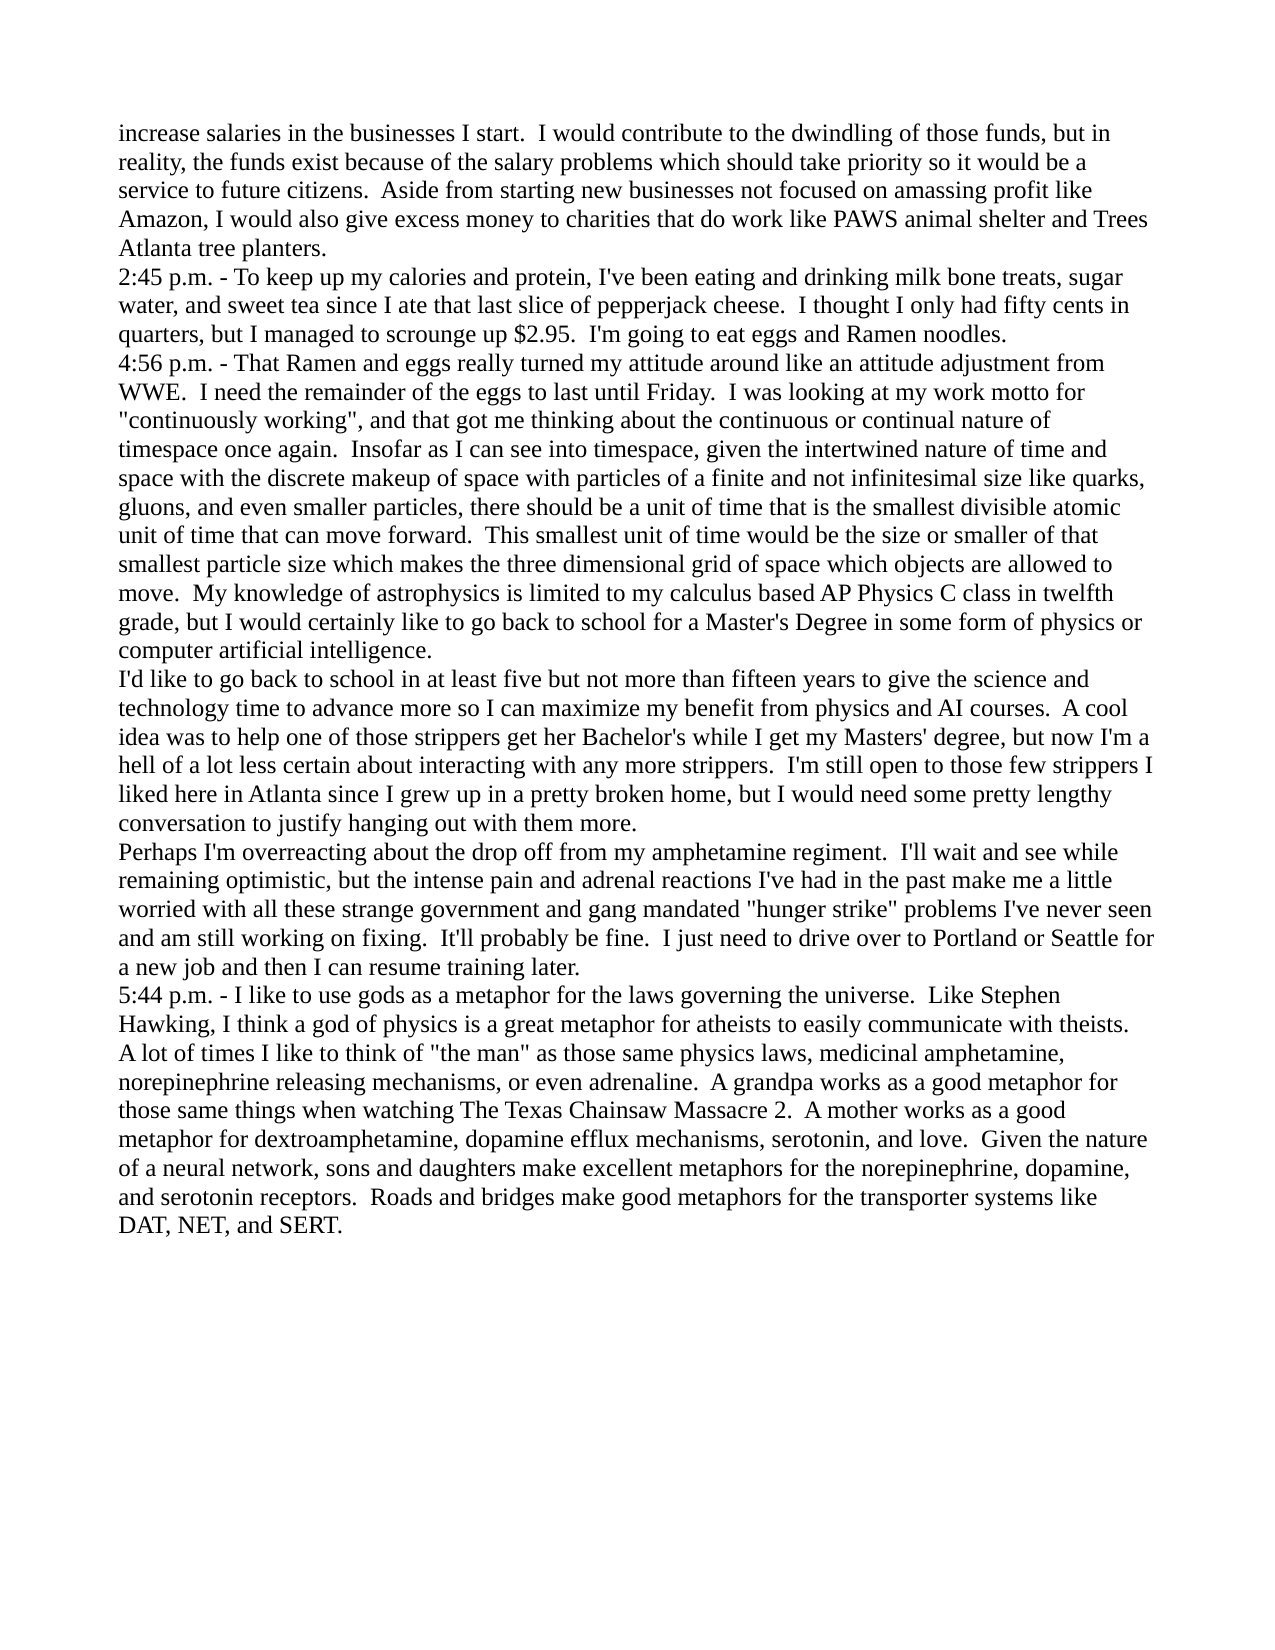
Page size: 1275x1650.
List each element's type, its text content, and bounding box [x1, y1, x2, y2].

text Perhaps I'm overreacting about the drop off from my amphetamine regiment. I'll wait and see while remaining optimistic, but the intense pain and adrenal reactions I've had in the past make me a little worried with all these strange government and gang mandated "hunger strike" problems I've never seen and am still working on fixing. It'll probably be fine. I just need to drive over to Portland or Seattle for a new job and then I can resume training later. [118, 837, 1157, 981]
text increase salaries in the businesses I start. I would contribute to the dwindling of those funds, but in reality, the funds exist because of the salary problems which should take priority so it would be a service to future citizens. Aside from starting new businesses not focused on amassing profit like Amazon, I would also give excess money to charities that do work like PAWS animal shelter and Trees Atlanta tree planters. [118, 118, 1157, 262]
text I'd like to go back to school in at least five but not more than fifteen years to give the science and technology time to advance more so I can maximize my benefit from physics and AI courses. A cool idea was to help one of those strippers get her Bachelor's while I get my Masters' degree, but now I'm a hell of a lot less certain about interacting with any more strippers. I'm still open to those few strippers I liked here in Atlanta since I grew up in a pretty broken home, but I would need some pretty lengthy conversation to justify hanging out with them more. [118, 664, 1157, 837]
text 2:45 p.m. - To keep up my calories and protein, I've been eating and drinking milk bone treats, sugar water, and sweet tea since I ate that last slice of pepperjack cheese. I thought I only had fifty cents in quarters, but I managed to scrounge up $2.95. I'm going to eat eggs and Ramen noodles. [118, 262, 1157, 348]
text 5:44 p.m. - I like to use gods as a metaphor for the laws governing the universe. Like Stephen Hawking, I think a god of physics is a great metaphor for atheists to easily communicate with theists. A lot of times I like to think of "the man" as those same physics laws, medicinal amphetamine, norepinephrine releasing mechanisms, or even adrenaline. A grandpa works as a good metaphor for those same things when watching The Texas Chainsaw Massacre 2. A mother works as a good metaphor for dextroamphetamine, dopamine efflux mechanisms, serotonin, and love. Given the nature of a neural network, sons and daughters make excellent metaphors for the norepinephrine, dopamine, and serotonin receptors. Roads and bridges make good metaphors for the transporter systems like DAT, NET, and SERT. [118, 981, 1157, 1239]
text 4:56 p.m. - That Ramen and eggs really turned my attitude around like an attitude adjustment from WWE. I need the remainder of the eggs to last until Friday. I was looking at my work motto for "continuously working", and that got me thinking about the continuous or continual nature of timespace once again. Insofar as I can see into timespace, given the intertwined nature of time and space with the discrete makeup of space with particles of a finite and not infinitesimal size like quarks, gluons, and even smaller particles, there should be a unit of time that is the smallest divisible atomic unit of time that can move forward. This smallest unit of time would be the size or smaller of that smallest particle size which makes the three dimensional grid of space which objects are allowed to move. My knowledge of astrophysics is limited to my calculus based AP Physics C class in twelfth grade, but I would certainly like to go back to school for a Master's Degree in some form of physics or computer artificial intelligence. [118, 348, 1157, 664]
